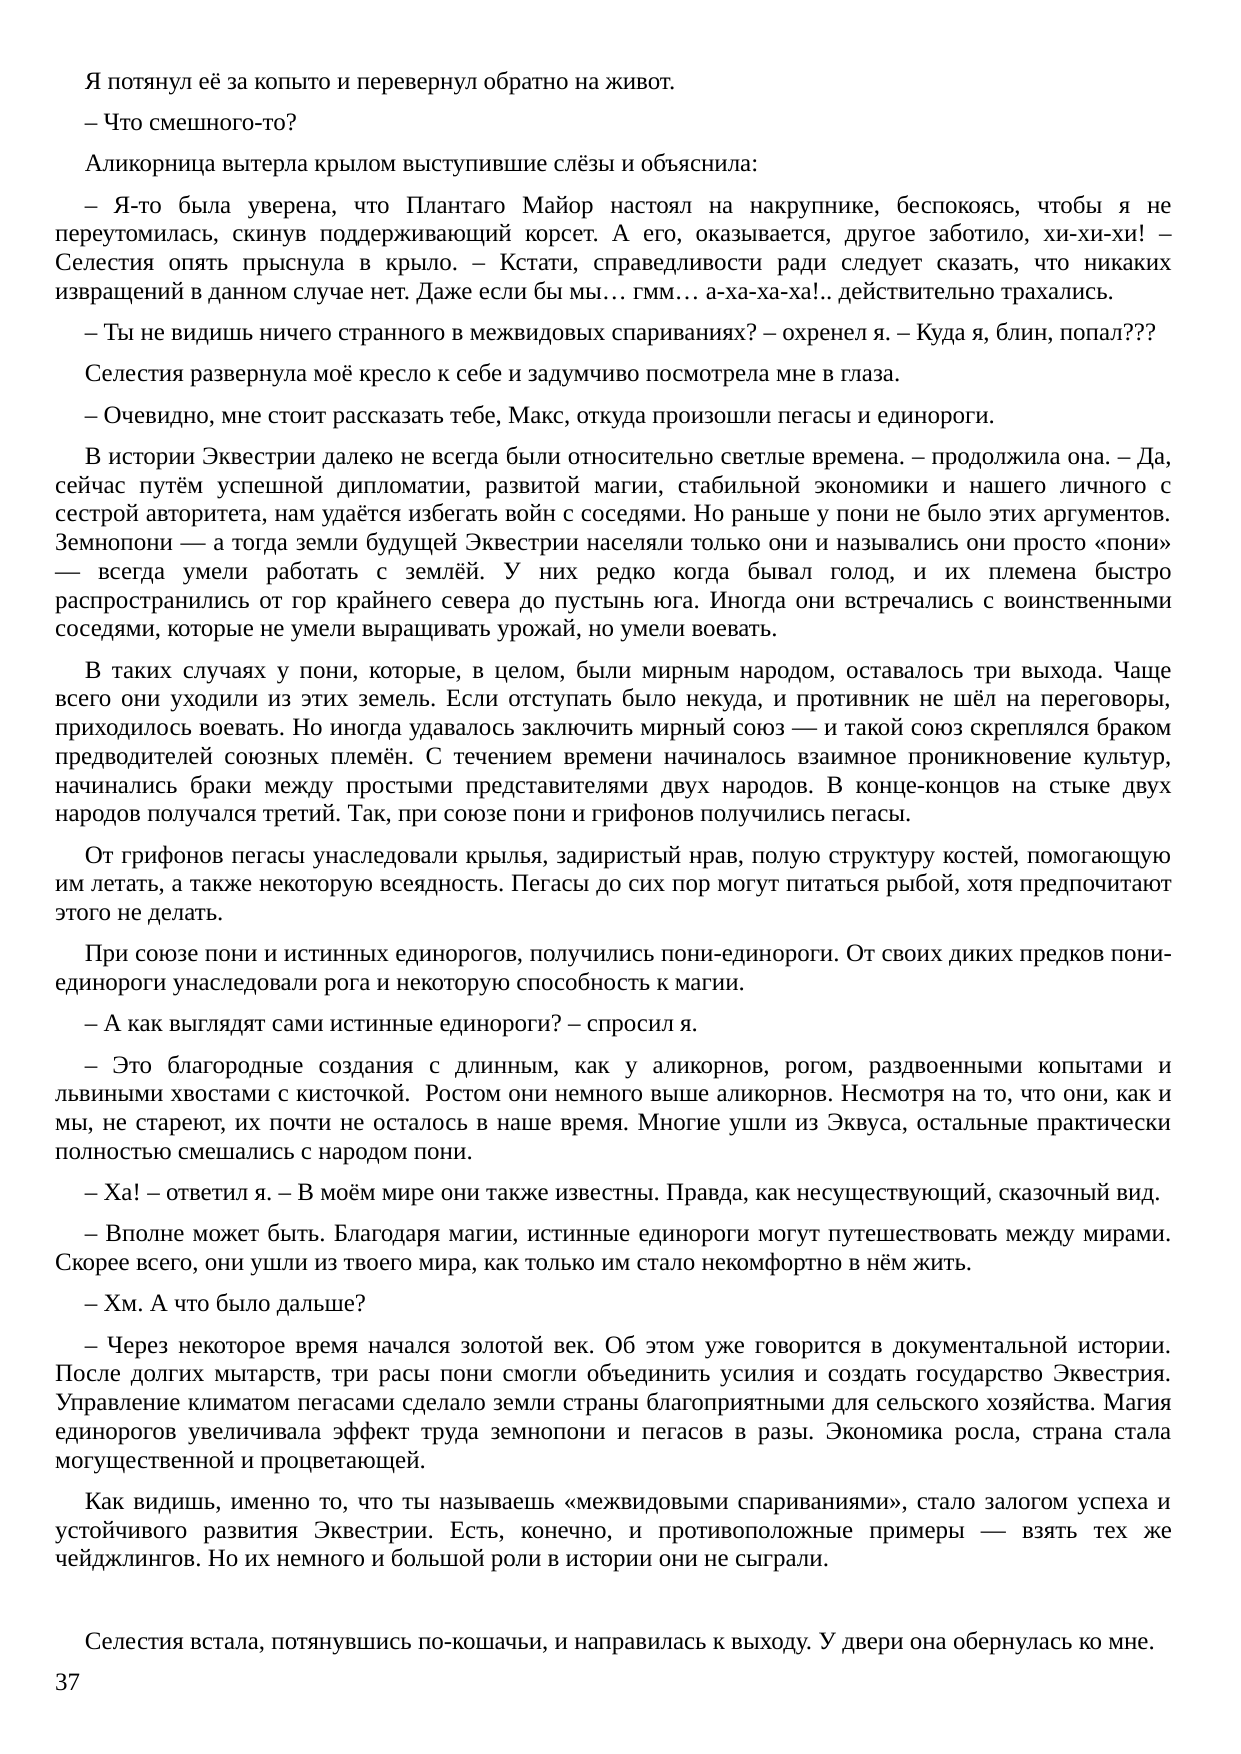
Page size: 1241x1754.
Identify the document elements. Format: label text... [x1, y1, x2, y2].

text Я потянул её за копыто и перевернул обратно на живот. [55, 66, 1173, 95]
text – А как выглядят сами истинные единороги? – спросил я. [55, 1008, 1173, 1037]
text Селестия развернула моё кресло к себе и задумчиво посмотрела мне в глаза. [55, 358, 1173, 387]
text – Через некоторое время начался золотой век. Об этом уже говорится в документальной истории. После долгих мытарств, три расы пони смогли объединить усилия и создать государство Эквестрия. Управление климатом пегасами сделало земли страны благоприятными для сельского хозяйства. Магия единорогов увеличивала эффект труда земнопони и пегасов в разы. Экономика росла, страна стала могущественной и процветающей. [55, 1330, 1173, 1473]
text – Я-то была уверена, что Плантаго Майор настоял на накрупнике, беспокоясь, чтобы я не переутомилась, скинув поддерживающий корсет. А его, оказывается, другое заботило, хи-хи-хи! – Селестия опять прыснула в крыло. – Кстати, справедливости ради следует сказать, что никаких извращений в данном случае нет. Даже если бы мы… гмм… а-ха-ха-ха!.. действительно трахались. [55, 190, 1173, 305]
text – Ты не видишь ничего странного в межвидовых спариваниях? – охренел я. – Куда я, блин, попал??? [55, 317, 1173, 346]
text – Что смешного-то? [55, 107, 1173, 136]
text В истории Эквестрии далеко не всегда были относительно светлые времена. – продолжила она. – Да, сейчас путём успешной дипломатии, развитой магии, стабильной экономики и нашего личного с сестрой авторитета, нам удаётся избегать войн с соседями. Но раньше у пони не было этих аргументов. Земнопони — а тогда земли будущей Эквестрии населяли только они и назывались они просто «пони» — всегда умели работать с землёй. У них редко когда бывал голод, и их племена быстро распространились от гор крайнего севера до пустынь юга. Иногда они встречались с воинственными соседями, которые не умели выращивать урожай, но умели воевать. [55, 441, 1173, 642]
text – Вполне может быть. Благодаря магии, истинные единороги могут путешествовать между мирами. Скорее всего, они ушли из твоего мира, как только им стало некомфортно в нём жить. [55, 1218, 1173, 1276]
text Как видишь, именно то, что ты называешь «межвидовыми спариваниями», стало залогом успеха и устойчивого развития Эквестрии. Есть, конечно, и противоположные примеры — взять тех же чейджлингов. Но их немного и большой роли в истории они не сыграли. [55, 1486, 1173, 1572]
text В таких случаях у пони, которые, в целом, были мирным народом, оставалось три выхода. Чаще всего они уходили из этих земель. Если отступать было некуда, и противник не шёл на переговоры, приходилось воевать. Но иногда удавалось заключить мирный союз — и такой союз скреплялся браком предводителей союзных племён. С течением времени начиналось взаимное проникновение культур, начинались браки между простыми представителями двух народов. В конце-концов на стыке двух народов получался третий. Так, при союзе пони и грифонов получились пегасы. [55, 655, 1173, 827]
text – Хм. А что было дальше? [55, 1288, 1173, 1317]
text – Это благородные создания с длинным, как у аликорнов, рогом, раздвоенными копытами и львиными хвостами с кисточкой. Ростом они немного выше аликорнов. Несмотря на то, что они, как и мы, не стареют, их почти не осталось в наше время. Многие ушли из Эквуса, остальные практически полностью смешались с народом пони. [55, 1050, 1173, 1165]
text Селестия встала, потянувшись по-кошачьи, и направилась к выходу. У двери она обернулась ко мне. [55, 1626, 1173, 1655]
text – Ха! – ответил я. – В моём мире они также известны. Правда, как несуществующий, сказочный вид. [55, 1177, 1173, 1206]
text От грифонов пегасы унаследовали крылья, задиристый нрав, полую структуру костей, помогающую им летать, а также некоторую всеядность. Пегасы до сих пор могут питаться рыбой, хотя предпочитают этого не делать. [55, 840, 1173, 926]
text – Очевидно, мне стоит рассказать тебе, Макс, откуда произошли пегасы и единороги. [55, 400, 1173, 428]
text При союзе пони и истинных единорогов, получились пони-единороги. От своих диких предков пони-единороги унаследовали рога и некоторую способность к магии. [55, 938, 1173, 996]
text Аликорница вытерла крылом выступившие слёзы и объяснила: [55, 148, 1173, 177]
